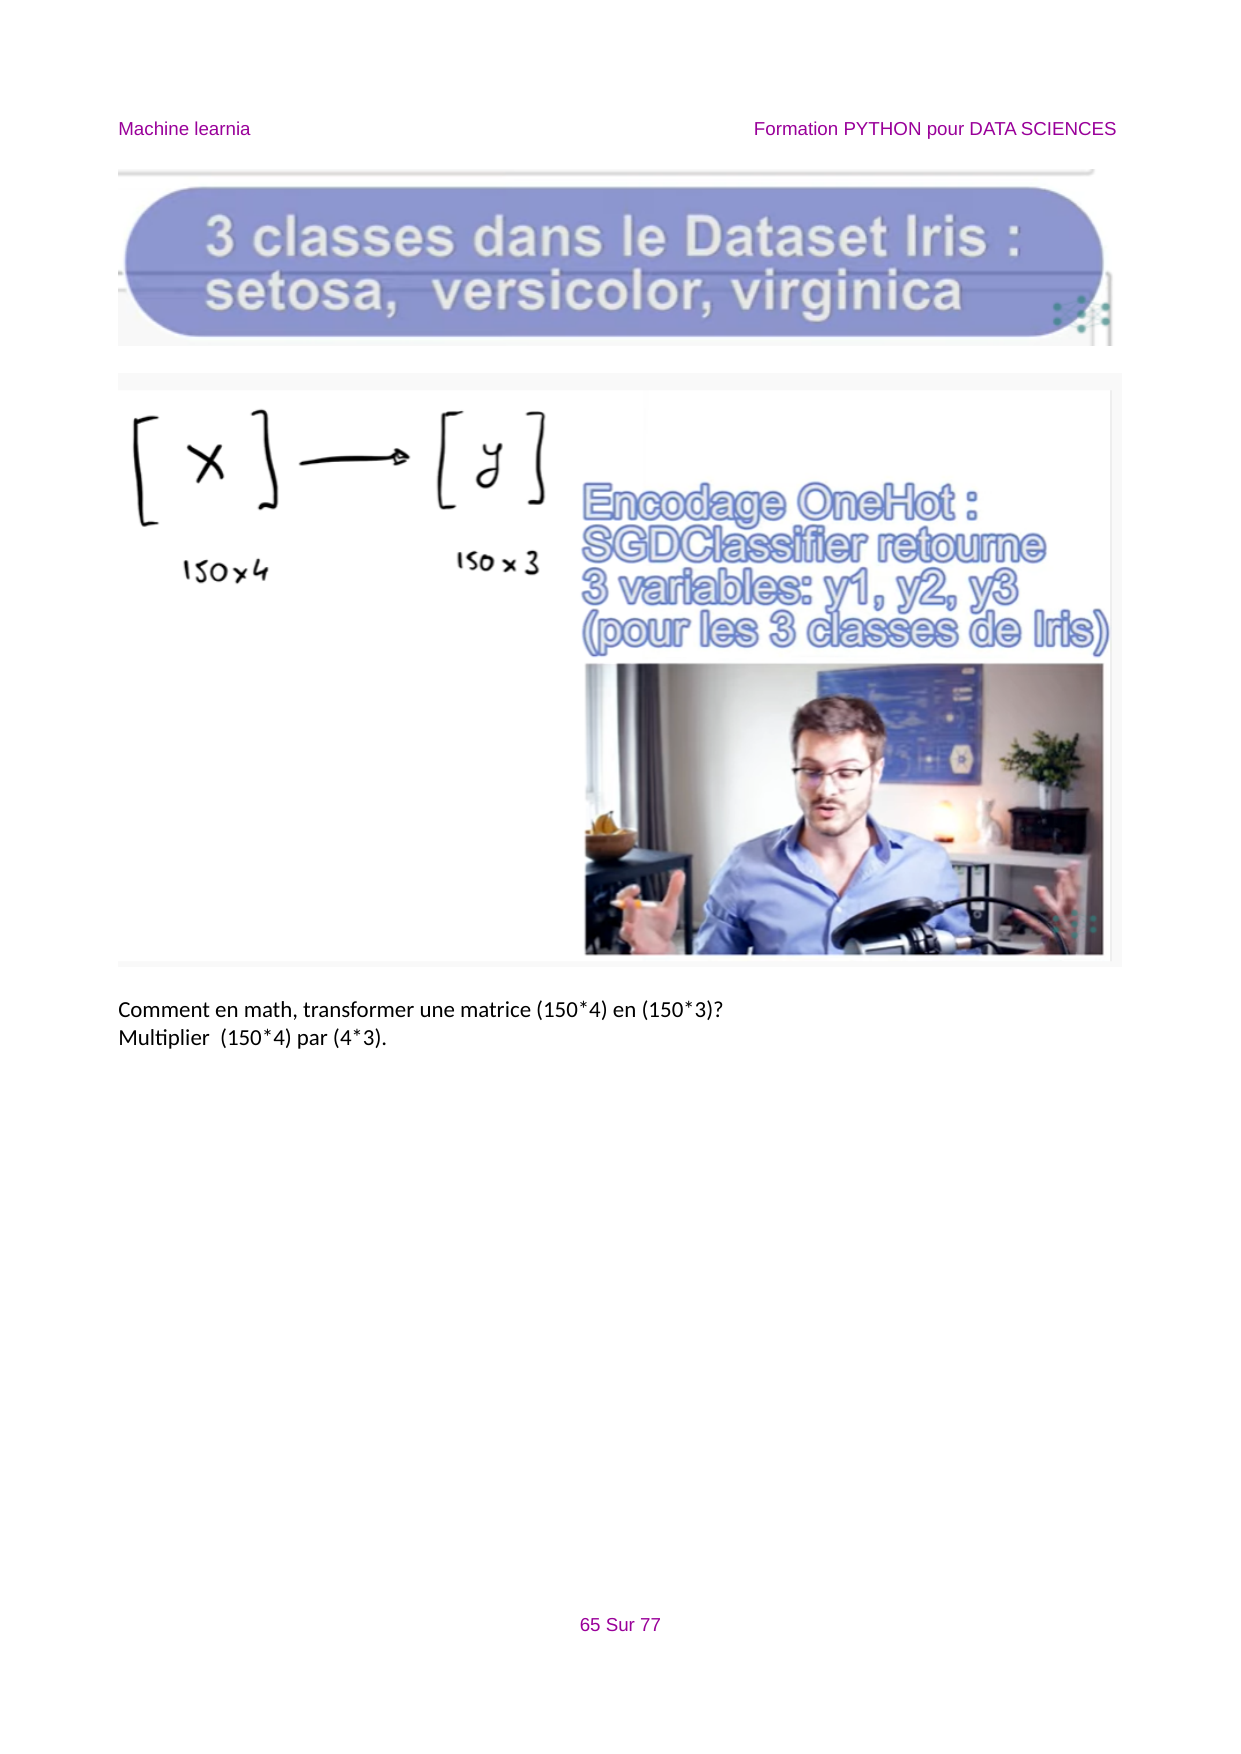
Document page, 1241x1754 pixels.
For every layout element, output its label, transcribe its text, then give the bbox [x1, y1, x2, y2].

picture [118, 169, 1122, 346]
text Comment en math, transformer une matrice (150*4) en (150*3)? [118, 995, 1122, 1023]
text Multiplier (150*4) par (4*3). [118, 1023, 1122, 1051]
picture [118, 373, 1122, 967]
